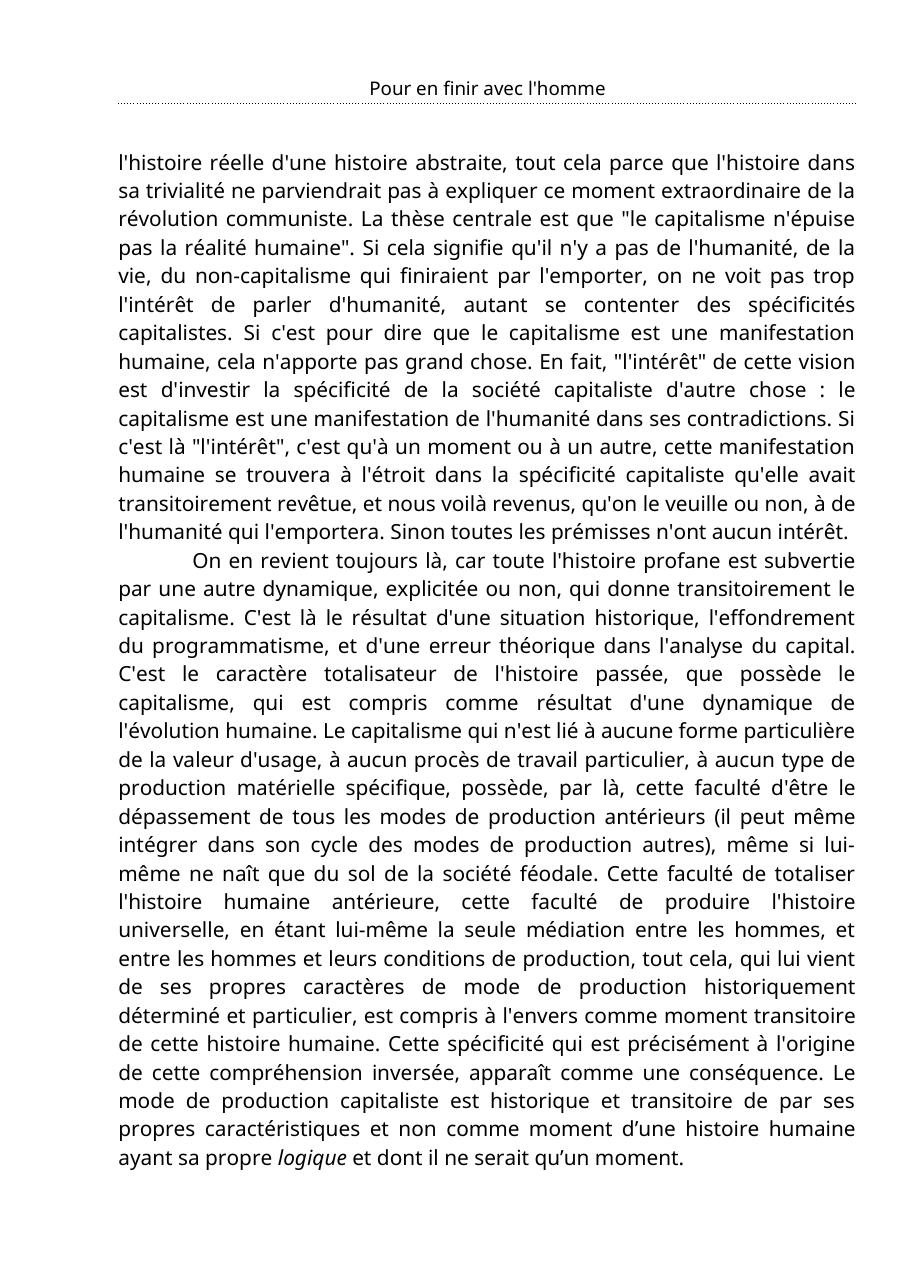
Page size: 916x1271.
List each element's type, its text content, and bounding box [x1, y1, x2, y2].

text l'histoire réelle d'une histoire abstraite, tout cela parce que l'histoire dans sa trivialité ne parviendrait pas à expliquer ce moment extraordinaire de la révolution communiste. La thèse centrale est que "le capitalisme n'épuise pas la réalité humaine". Si cela signifie qu'il n'y a pas de l'humanité, de la vie, du non-capitalisme qui finiraient par l'emporter, on ne voit pas trop l'intérêt de parler d'humanité, autant se contenter des spécificités capitalistes. Si c'est pour dire que le capitalisme est une manifestation humaine, cela n'apporte pas grand chose. En fait, "l'intérêt" de cette vision est d'investir la spécificité de la société capitaliste d'autre chose : le capitalisme est une manifestation de l'humanité dans ses contradictions. Si c'est là "l'intérêt", c'est qu'à un moment ou à un autre, cette manifestation humaine se trouvera à l'étroit dans la spécificité capitaliste qu'elle avait transitoirement revêtue, et nous voilà revenus, qu'on le veuille ou non, à de l'humanité qui l'emportera. Sinon toutes les prémisses n'ont aucun intérêt. [118, 148, 856, 546]
text On en revient toujours là, car toute l'histoire profane est subvertie par une autre dynamique, explicitée ou non, qui donne transitoirement le capitalisme. C'est là le résultat d'une situation historique, l'effondrement du programmatisme, et d'une erreur théorique dans l'analyse du capital. C'est le caractère totalisateur de l'histoire passée, que possède le capitalisme, qui est compris comme résultat d'une dynamique de l'évolution humaine. Le capitalisme qui n'est lié à aucune forme particulière de la valeur d'usage, à aucun procès de travail particulier, à aucun type de production matérielle spécifique, possède, par là, cette faculté d'être le dépassement de tous les modes de production antérieurs (il peut même intégrer dans son cycle des modes de production autres), même si lui-même ne naît que du sol de la société féodale. Cette faculté de totaliser l'histoire humaine antérieure, cette faculté de produire l'histoire universelle, en étant lui-même la seule médiation entre les hommes, et entre les hommes et leurs conditions de production, tout cela, qui lui vient de ses propres caractères de mode de production historiquement déterminé et particulier, est compris à l'envers comme moment transitoire de cette histoire humaine. Cette spécificité qui est précisément à l'origine de cette compréhension inversée, apparaît comme une conséquence. Le mode de production capitaliste est historique et transitoire de par ses propres caractéristiques et non comme moment d’une histoire humaine ayant sa propre logique et dont il ne serait qu’un moment. [118, 546, 856, 1171]
